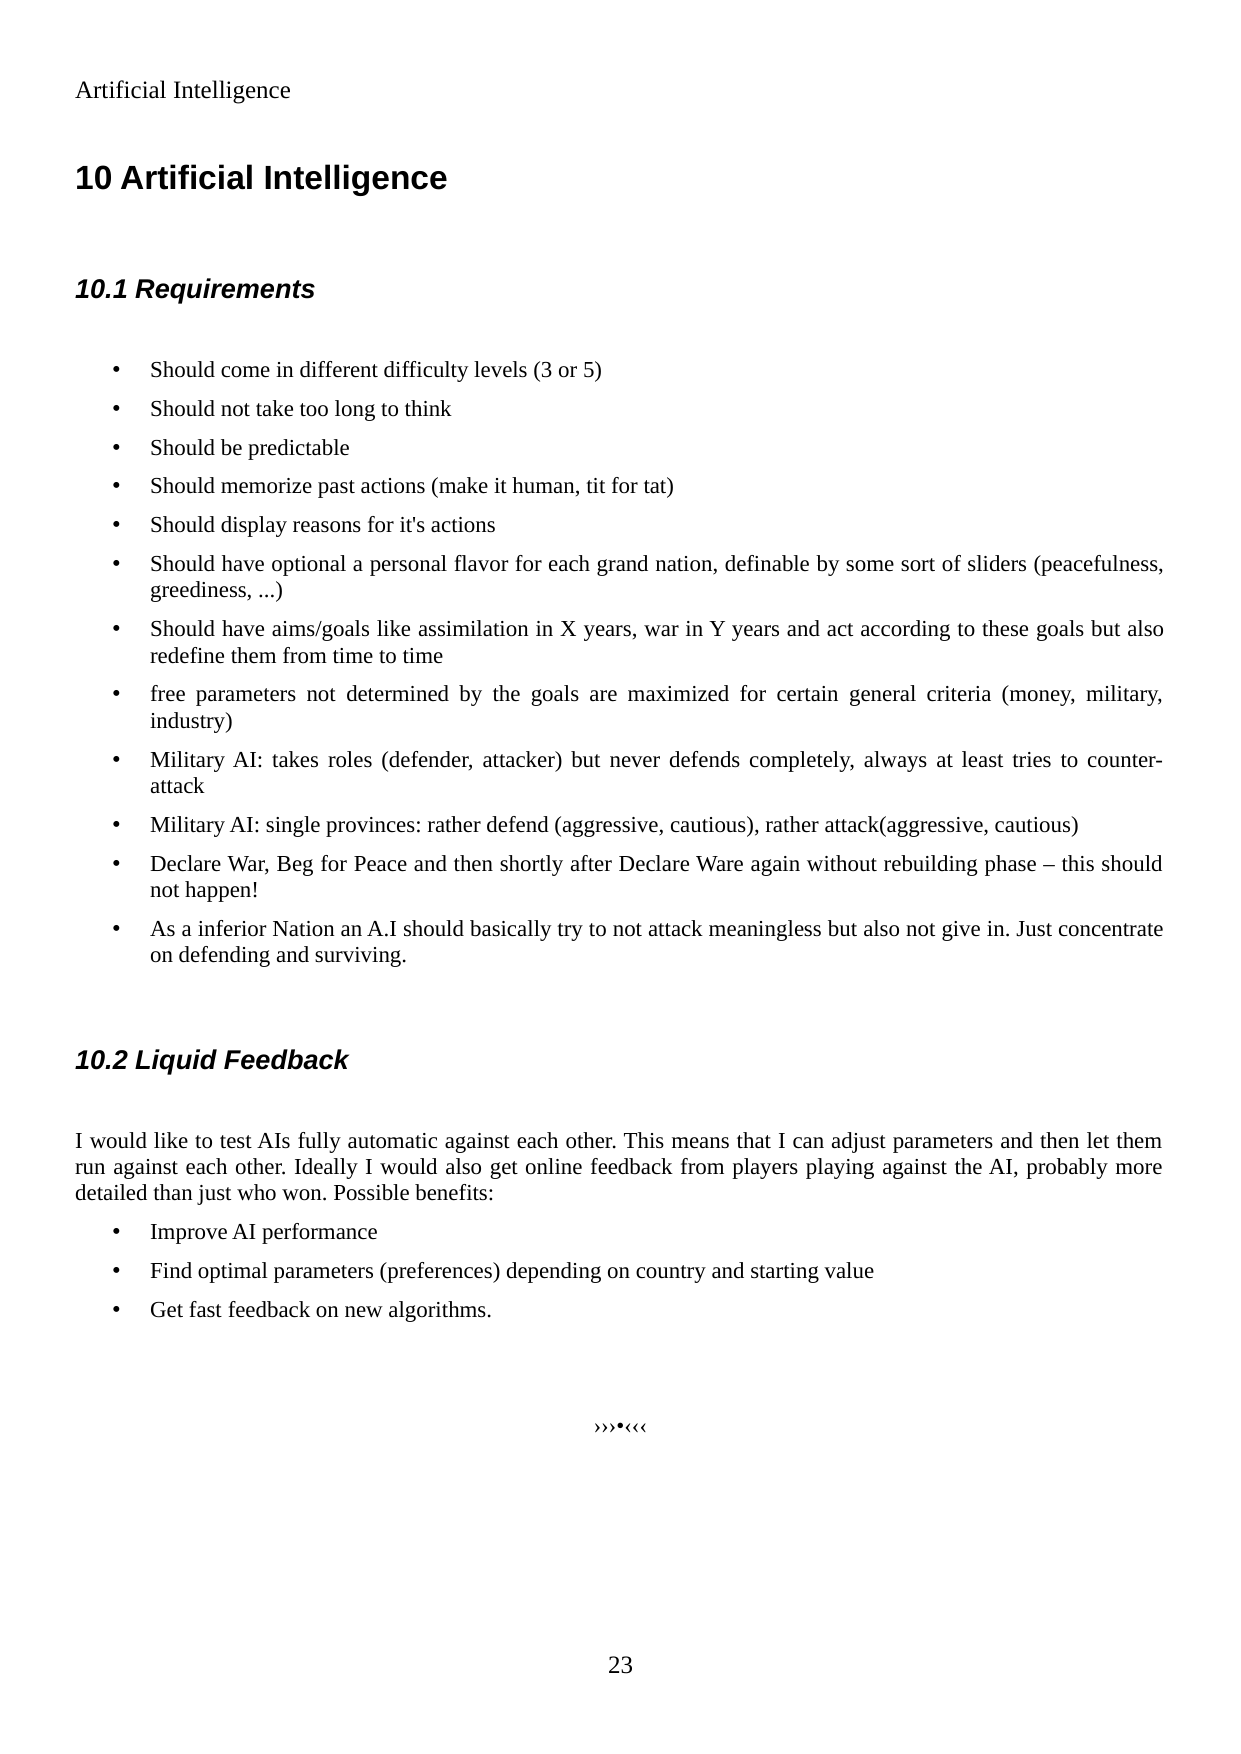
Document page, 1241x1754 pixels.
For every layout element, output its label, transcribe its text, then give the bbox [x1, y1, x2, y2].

list Get fast feedback on new algorithms. [112, 1296, 1166, 1322]
list Should have aims/goals like assimilation in X years, war in Y years and act according to these goals but also redefine them from time to time [112, 615, 1166, 668]
list Should not take too long to think [112, 395, 1166, 421]
list Should have optional a personal flavor for each grand nation, definable by some sort of sliders (peacefulness, greediness, ...) [112, 550, 1166, 603]
list Should come in different difficulty levels (3 or 5) [112, 356, 1166, 382]
subtitle Requirements [75, 273, 1166, 304]
subtitle Artificial Intelligence [75, 158, 1166, 197]
subtitle Liquid Feedback [75, 1044, 1166, 1075]
list Find optimal parameters (preferences) depending on country and starting value [112, 1257, 1166, 1283]
list Military AI: takes roles (defender, attacker) but never defends completely, always at least tries to counter-attack [112, 746, 1166, 798]
list Declare War, Beg for Peace and then shortly after Declare Ware again without rebuilding phase – this should not happen! [112, 850, 1166, 902]
text ›››•‹‹‹ [75, 1412, 1166, 1439]
list Should memorize past actions (make it human, tit for tat) [112, 472, 1166, 499]
list As a inferior Nation an A.I should basically try to not attack meaningless but also not give in. Just concentrate on defending and surviving. [112, 915, 1166, 968]
list Improve AI performance [112, 1218, 1166, 1244]
list Should be predictable [112, 433, 1166, 460]
list Military AI: single provinces: rather defend (aggressive, cautious), rather attack(aggressive, cautious) [112, 811, 1166, 837]
text I would like to test AIs fully automatic against each other. This means that I can adjust parameters and then let them run against each other. Ideally I would also get online feedback from players playing against the AI, probably more detailed than just who won. Possible benefits: [75, 1127, 1166, 1206]
list Should display reasons for it's actions [112, 511, 1166, 538]
list free parameters not determined by the goals are maximized for certain general criteria (money, military, industry) [112, 681, 1166, 733]
